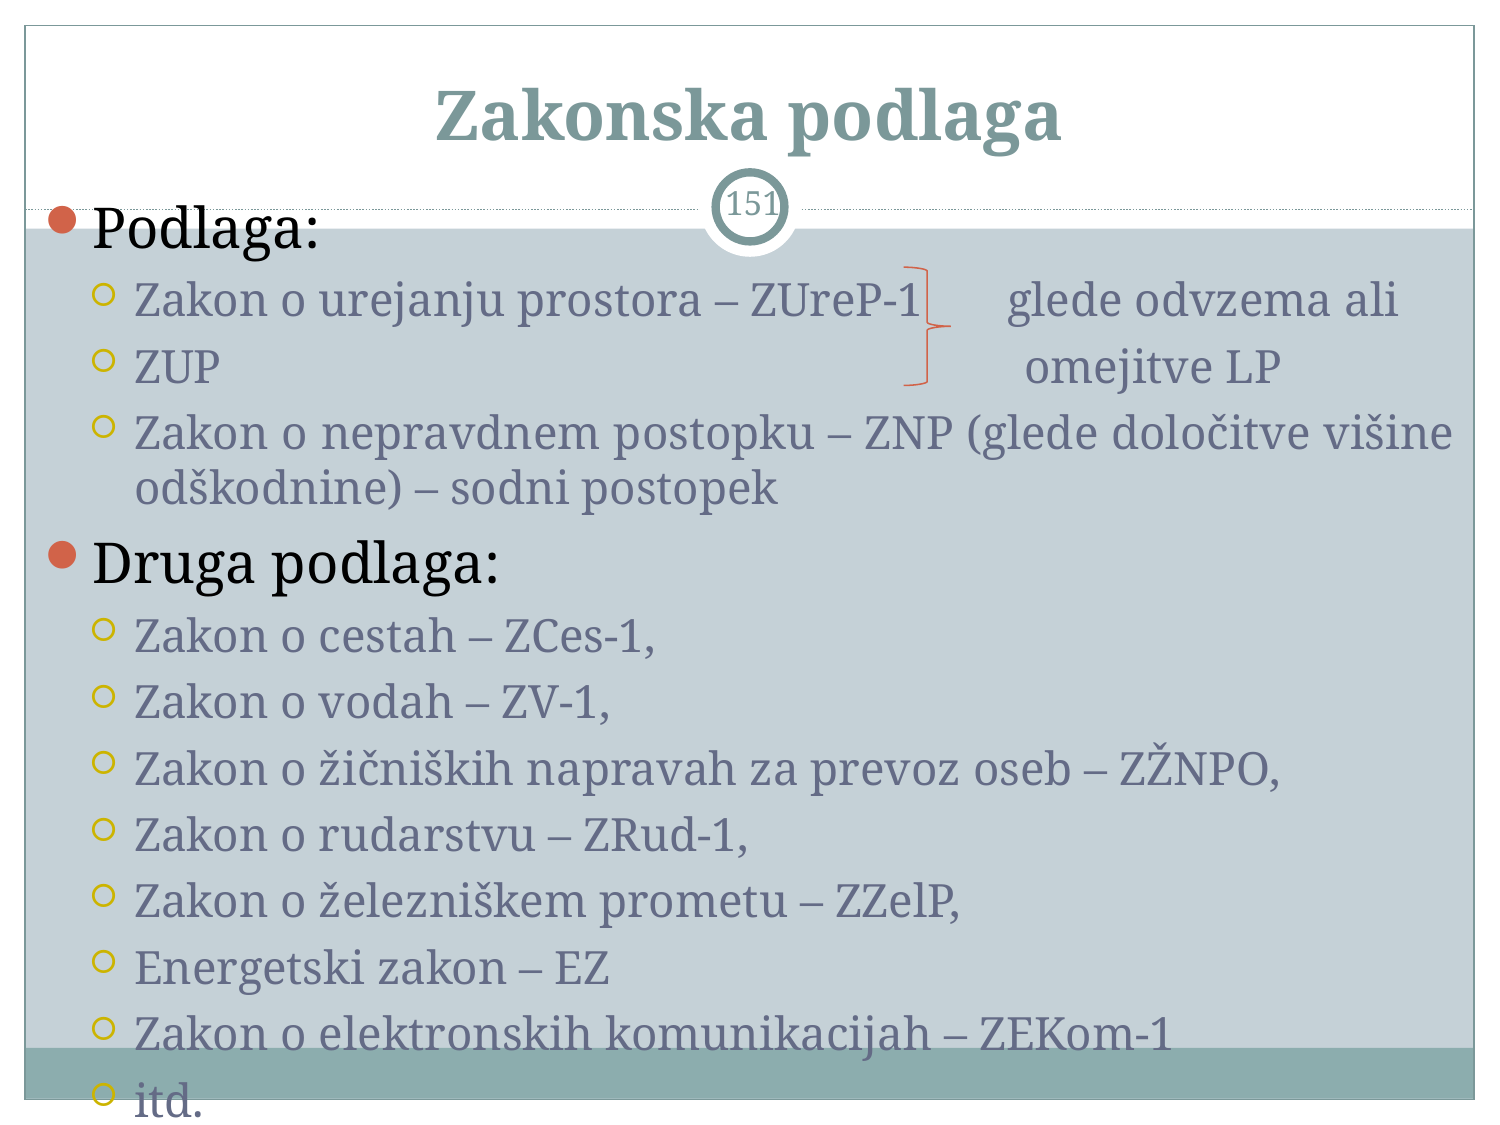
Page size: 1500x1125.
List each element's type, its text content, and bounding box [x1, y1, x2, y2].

title Zakonska podlaga [49, 37, 1450, 162]
text_box [715, 168, 791, 241]
list Podlaga: Zakon o urejanju prostora – ZUreP-1 glede odvzema ali ZUP omejitve LP Zakon o nepravdnem postopku – ZNP (glede določitve višine odškodnine) – sodni postopek Druga podlaga: Zakon o cestah – ZCes-1, Zakon o vodah – ZV-1, Zakon o žičniških napravah za prevoz oseb – ZŽNPO, Zakon o rudarstvu – ZRud-1, Zakon o železniškem prometu – ZZelP, Energetski zakon – EZ Zakon o elektronskih komunikacijah – ZEKom-1 itd. [29, 184, 1471, 1125]
